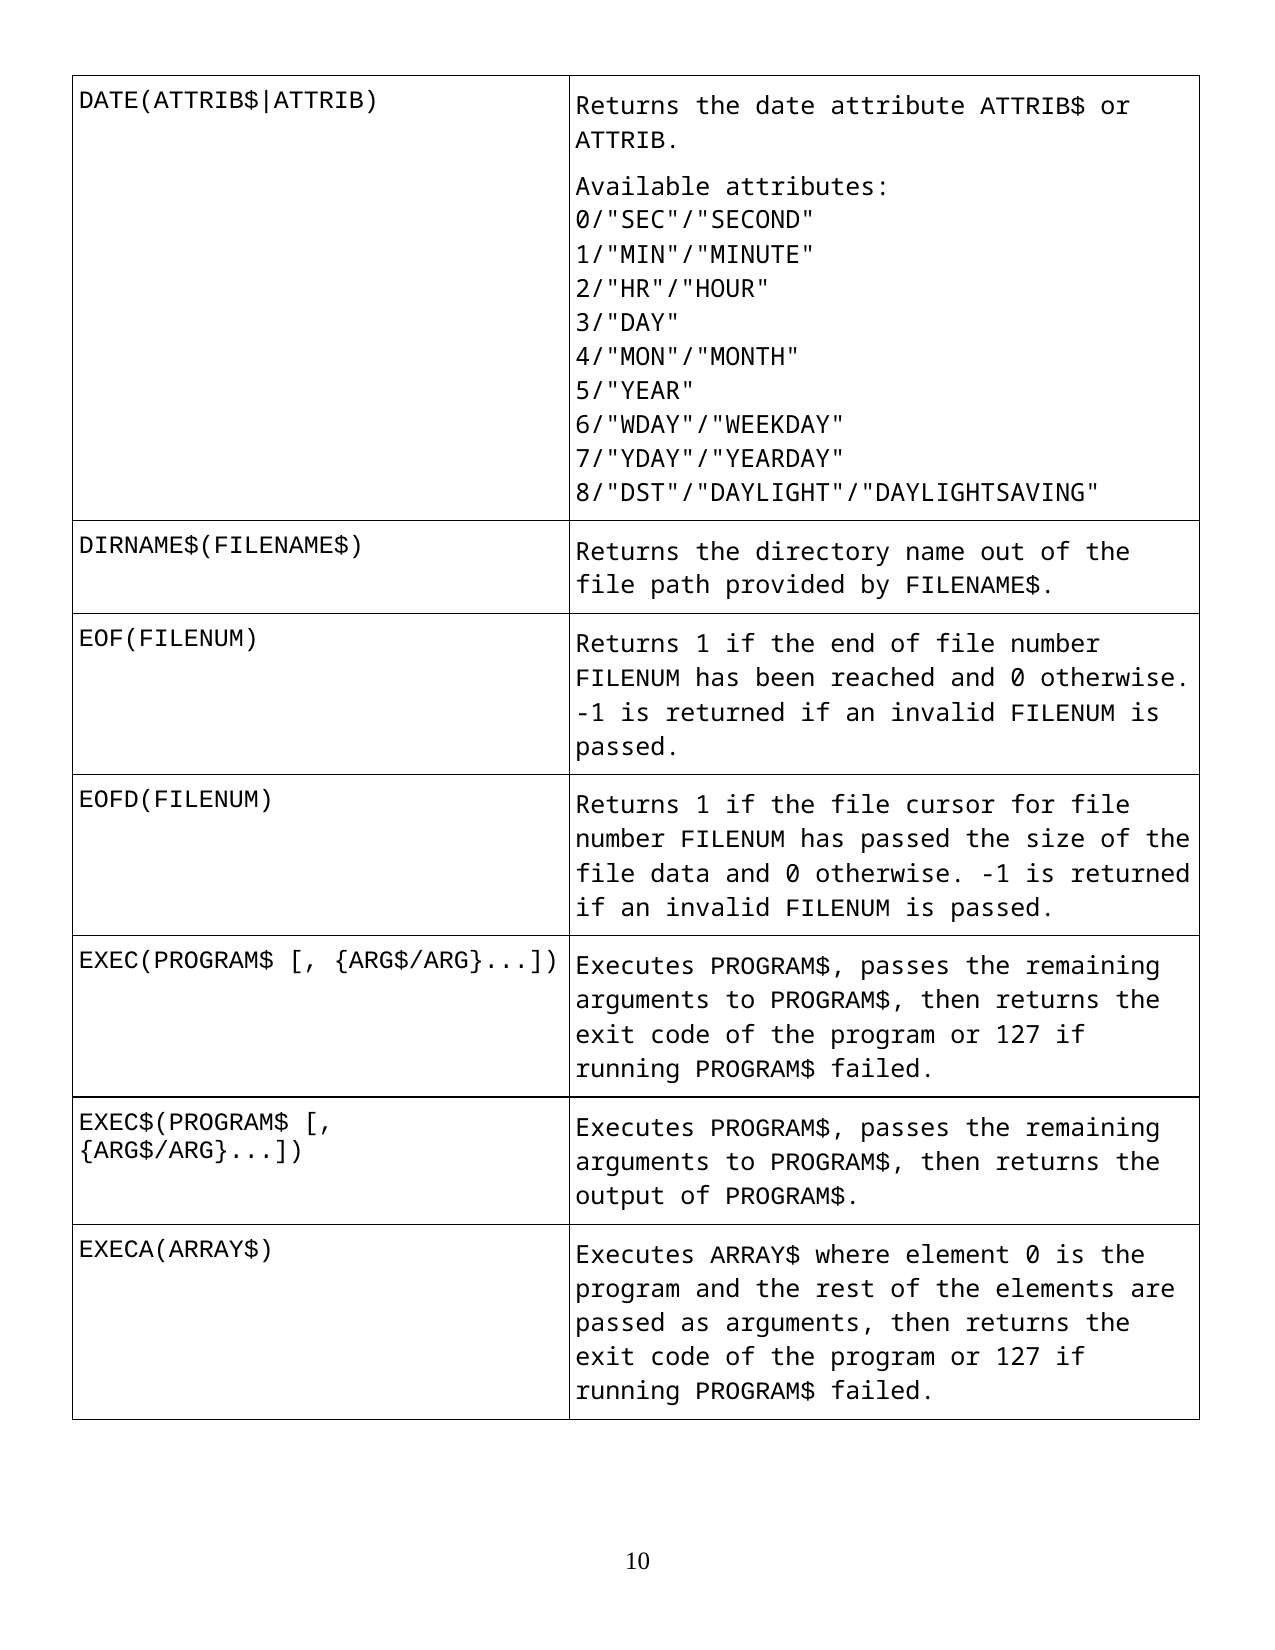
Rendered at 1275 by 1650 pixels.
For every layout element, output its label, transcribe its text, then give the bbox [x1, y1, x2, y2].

table_cell EXECA(ARRAY$) [73, 1225, 569, 1419]
table_cell Returns the date attribute ATTRIB$ or ATTRIB. Available attributes: 0/"SEC"/"SECOND" 1/"MIN"/"MINUTE" 2/"HR"/"HOUR" 3/"DAY" 4/"MON"/"MONTH" 5/"YEAR" 6/"WDAY"/"WEEKDAY" 7/"YDAY"/"YEARDAY" 8/"DST"/"DAYLIGHT"/"DAYLIGHTSAVING" [570, 76, 1199, 520]
table_cell Executes PROGRAM$, passes the remaining arguments to PROGRAM$, then returns the exit code of the program or 127 if running PROGRAM$ failed. [570, 936, 1199, 1096]
table_cell EXEC(PROGRAM$ [, {ARG$/ARG}...]) [73, 936, 569, 1096]
table_cell Executes ARRAY$ where element 0 is the program and the rest of the elements are passed as arguments, then returns the exit code of the program or 127 if running PROGRAM$ failed. [570, 1225, 1199, 1419]
table_cell Executes PROGRAM$, passes the remaining arguments to PROGRAM$, then returns the output of PROGRAM$. [570, 1098, 1199, 1224]
table_cell DATE(ATTRIB$|ATTRIB) [73, 76, 569, 520]
table_cell Returns 1 if the end of file number FILENUM has been reached and 0 otherwise. -1 is returned if an invalid FILENUM is passed. [570, 614, 1199, 774]
table_cell EXEC$(PROGRAM$ [, {ARG$/ARG}...]) [73, 1098, 569, 1224]
table_cell EOF(FILENUM) [73, 614, 569, 774]
table_cell EOFD(FILENUM) [73, 775, 569, 935]
table_cell Returns 1 if the file cursor for file number FILENUM has passed the size of the file data and 0 otherwise. -1 is returned if an invalid FILENUM is passed. [570, 775, 1199, 935]
table_cell DIRNAME$(FILENAME$) [73, 521, 569, 613]
table_cell Returns the directory name out of the file path provided by FILENAME$. [570, 521, 1199, 613]
